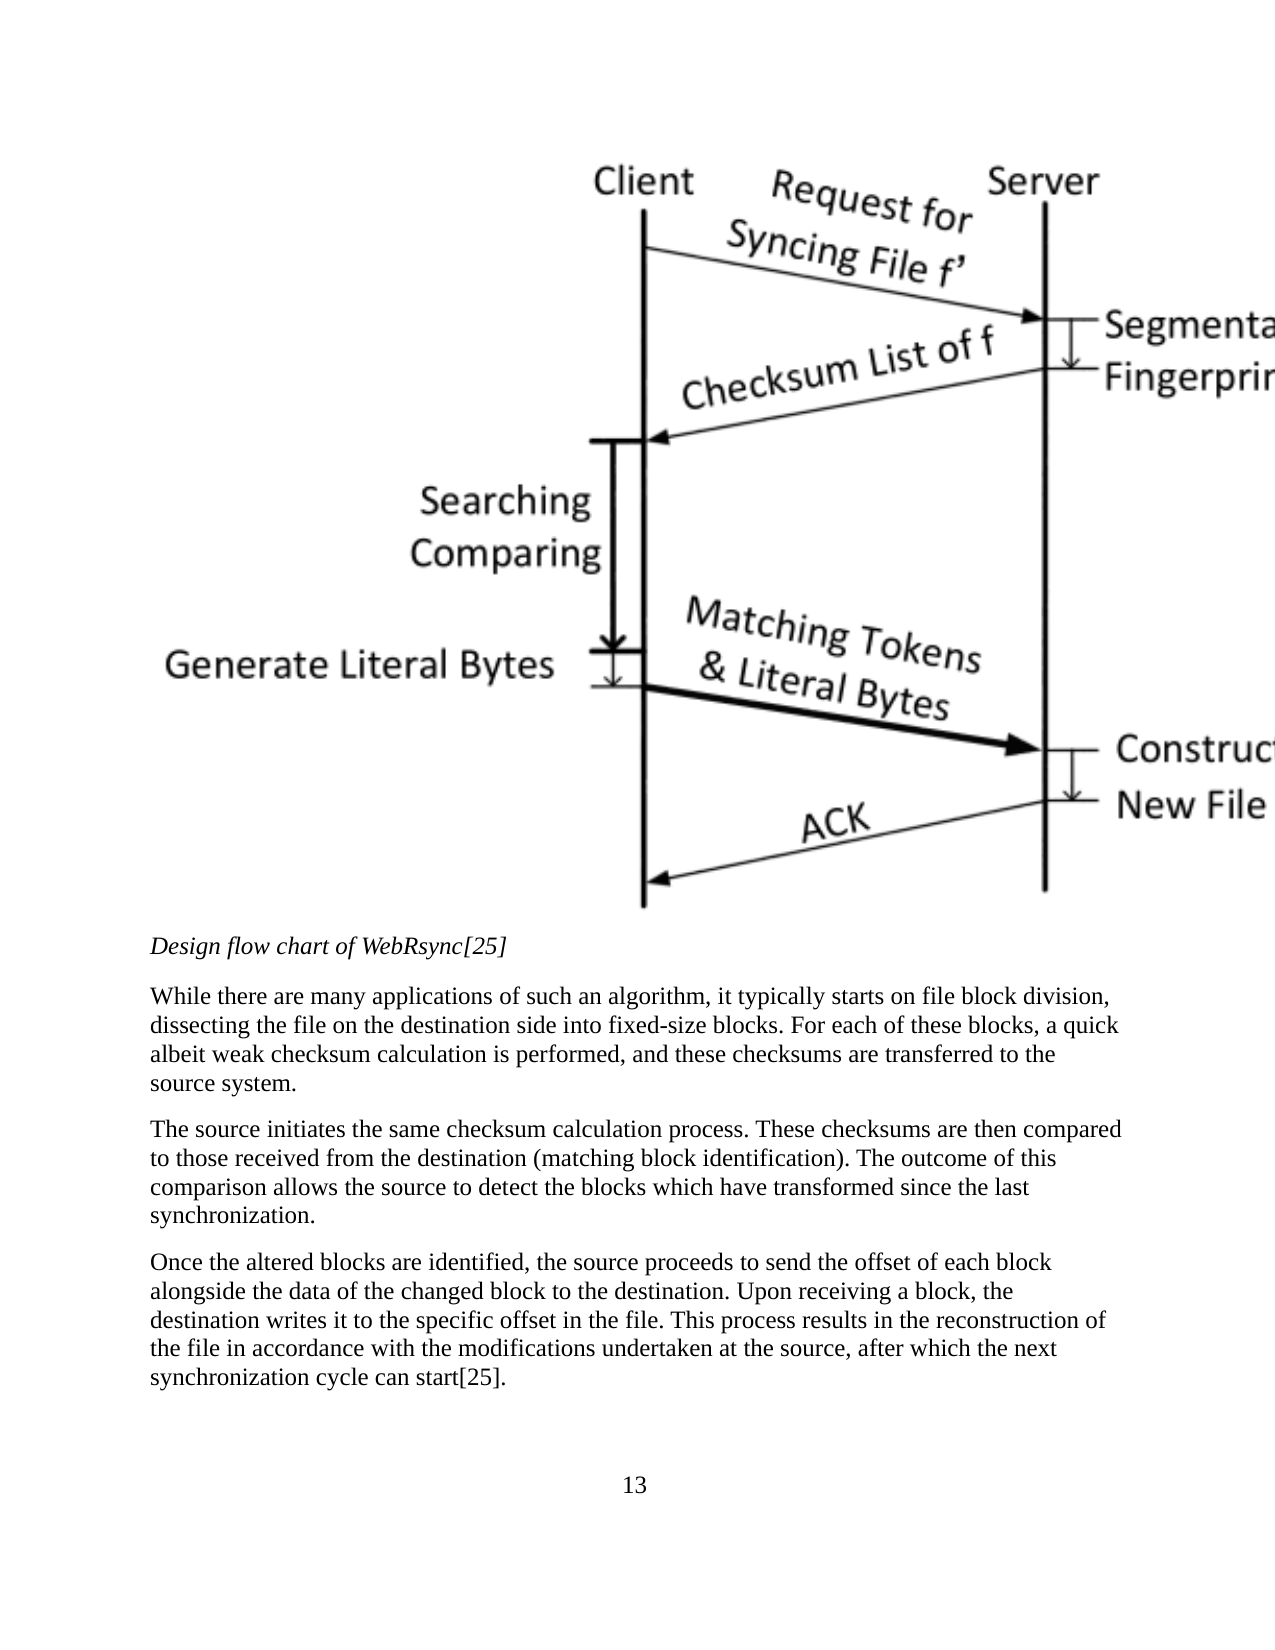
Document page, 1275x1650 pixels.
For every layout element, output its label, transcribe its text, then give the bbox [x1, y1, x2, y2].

text Design flow chart of WebRsync[25] [150, 931, 1125, 960]
text The source initiates the same checksum calculation process. These checksums are then compared to those received from the destination (matching block identification). The outcome of this comparison allows the source to detect the blocks which have transformed since the last synchronization. [150, 1114, 1125, 1229]
picture [150, 150, 1275, 919]
text While there are many applications of such an algorithm, it typically starts on file block division, dissecting the file on the destination side into fixed-size blocks. For each of these blocks, a quick albeit weak checksum calculation is performed, and these checksums are transferred to the source system. [150, 981, 1125, 1096]
text Once the altered blocks are identified, the source proceeds to send the offset of each block alongside the data of the changed block to the destination. Upon receiving a block, the destination writes it to the specific offset in the file. This process results in the reconstruction of the file in accordance with the modifications undertaken at the source, after which the next synchronization cycle can start[25]. [150, 1247, 1125, 1391]
